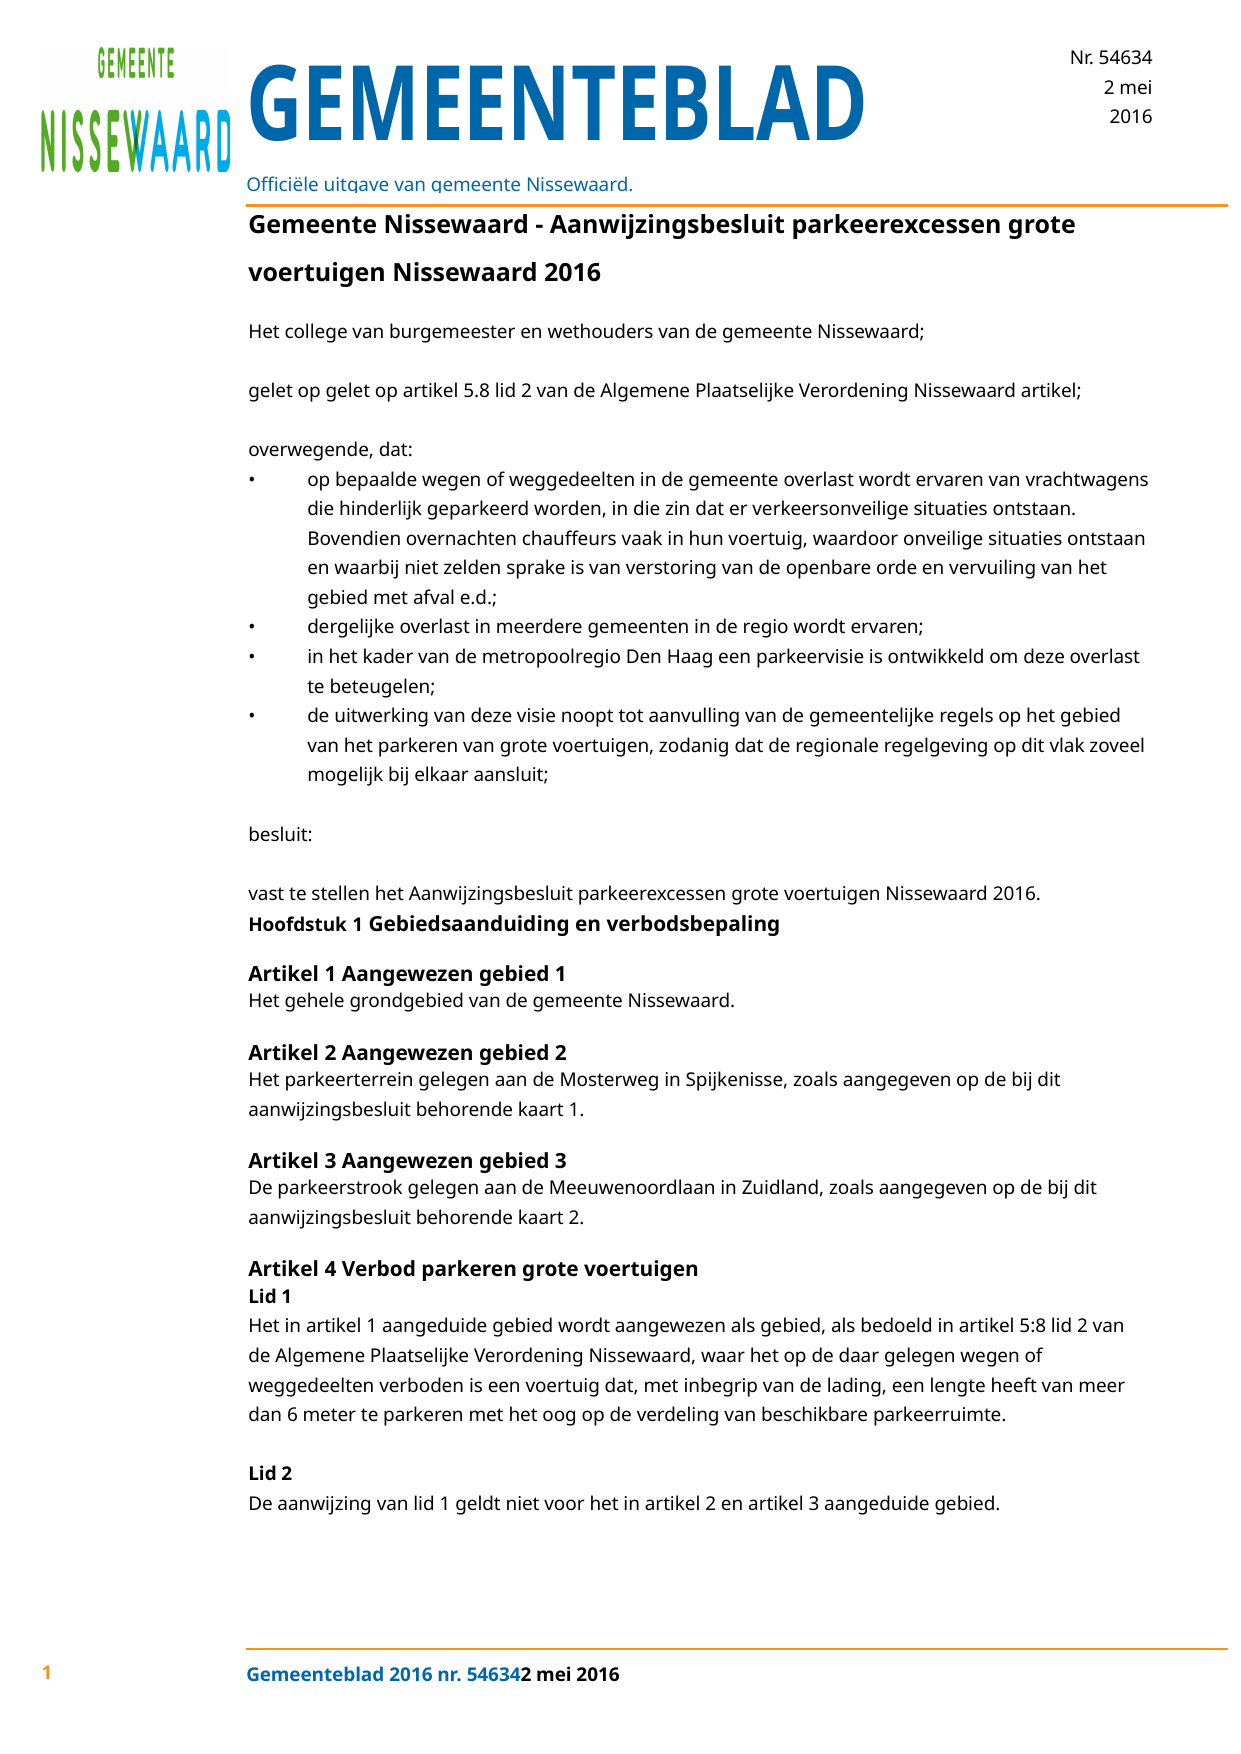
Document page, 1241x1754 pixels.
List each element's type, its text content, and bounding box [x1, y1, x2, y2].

list de uitwerking van deze visie noopt tot aanvulling van de gemeentelijke regels op het gebied van het parkeren van grote voertuigen, zodanig dat de regionale regelgeving op dit vlak zoveel mogelijk bij elkaar aansluit; [248, 702, 1152, 787]
text Het parkeerterrein gelegen aan de Mosterweg in Spijkenisse, zoals aangegeven op de bij dit aanwijzingsbesluit behorende kaart 1. [248, 1066, 1152, 1121]
picture [200, 151, 206, 172]
text De parkeerstrook gelegen aan de Meeuwenoordlaan in Zuidland, zoals aangegeven op de bij dit aanwijzingsbesluit behorende kaart 2. [248, 1174, 1152, 1230]
text Gemeente Nissewaard - Aanwijzingsbesluit parkeerexcessen grote voertuigen Nissewaard 2016 [248, 207, 1152, 288]
text gelet op gelet op artikel 5.8 lid 2 van de Algemene Plaatselijke Verordening Nissewaard artikel; [248, 377, 1152, 403]
text vast te stellen het Aanwijzingsbesluit parkeerexcessen grote voertuigen Nissewaard 2016. [248, 880, 1152, 906]
text overwegende, dat: [248, 436, 1152, 462]
text Lid 1 [248, 1283, 1152, 1309]
picture [222, 122, 227, 160]
text Artikel 3 Aangewezen gebied 3 [248, 1146, 1152, 1174]
list in het kader van de metropoolregio Den Haag een parkeervisie is ontwikkeld om deze overlast te beteugelen; [248, 643, 1152, 699]
picture [154, 157, 165, 172]
text Het in artikel 1 aangeduide gebied wordt aangewezen als gebied, als bedoeld in artikel 5:8 lid 2 van de Algemene Plaatselijke Verordening Nissewaard, waar het op de daar gelegen wegen of weggedeelten verboden is een voertuig dat, met inbegrip van de lading, een lengte heeft van meer dan 6 meter te parkeren met het oog op de verdeling van beschikbare parkeerruimte. [248, 1313, 1152, 1427]
text Artikel 1 Aangewezen gebied 1 [248, 959, 1152, 987]
text De aanwijzing van lid 1 geldt niet voor het in artikel 2 en artikel 3 aangeduide gebied. [248, 1490, 1152, 1516]
picture [176, 157, 187, 172]
text Artikel 4 Verbod parkeren grote voertuigen [248, 1254, 1152, 1283]
text Hoofdstuk 1 Gebiedsaanduiding en verbodsbepaling [248, 909, 1152, 938]
list dergelijke overlast in meerdere gemeenten in de regio wordt ervaren; [248, 614, 1152, 639]
text besluit: [248, 821, 1152, 847]
text Lid 2 [248, 1461, 1152, 1486]
picture [201, 122, 206, 138]
text Het college van burgemeester en wethouders van de gemeente Nissewaard; [248, 318, 1152, 344]
text Artikel 2 Aangewezen gebied 2 [248, 1038, 1152, 1066]
picture [41, 47, 231, 172]
list op bepaalde wegen of weggedeelten in de gemeente overlast wordt ervaren van vrachtwagens die hinderlijk geparkeerd worden, in die zin dat er verkeersonveilige situaties ontstaan. Bovendien overnachten chauffeurs vaak in hun voertuig, waardoor onveilige situaties ontstaan en waarbij niet zelden sprake is van verstoring van de openbare orde en vervuiling van het gebied met afval e.d.; [248, 466, 1152, 610]
text Het gehele grondgebied van de gemeente Nissewaard. [248, 987, 1152, 1013]
